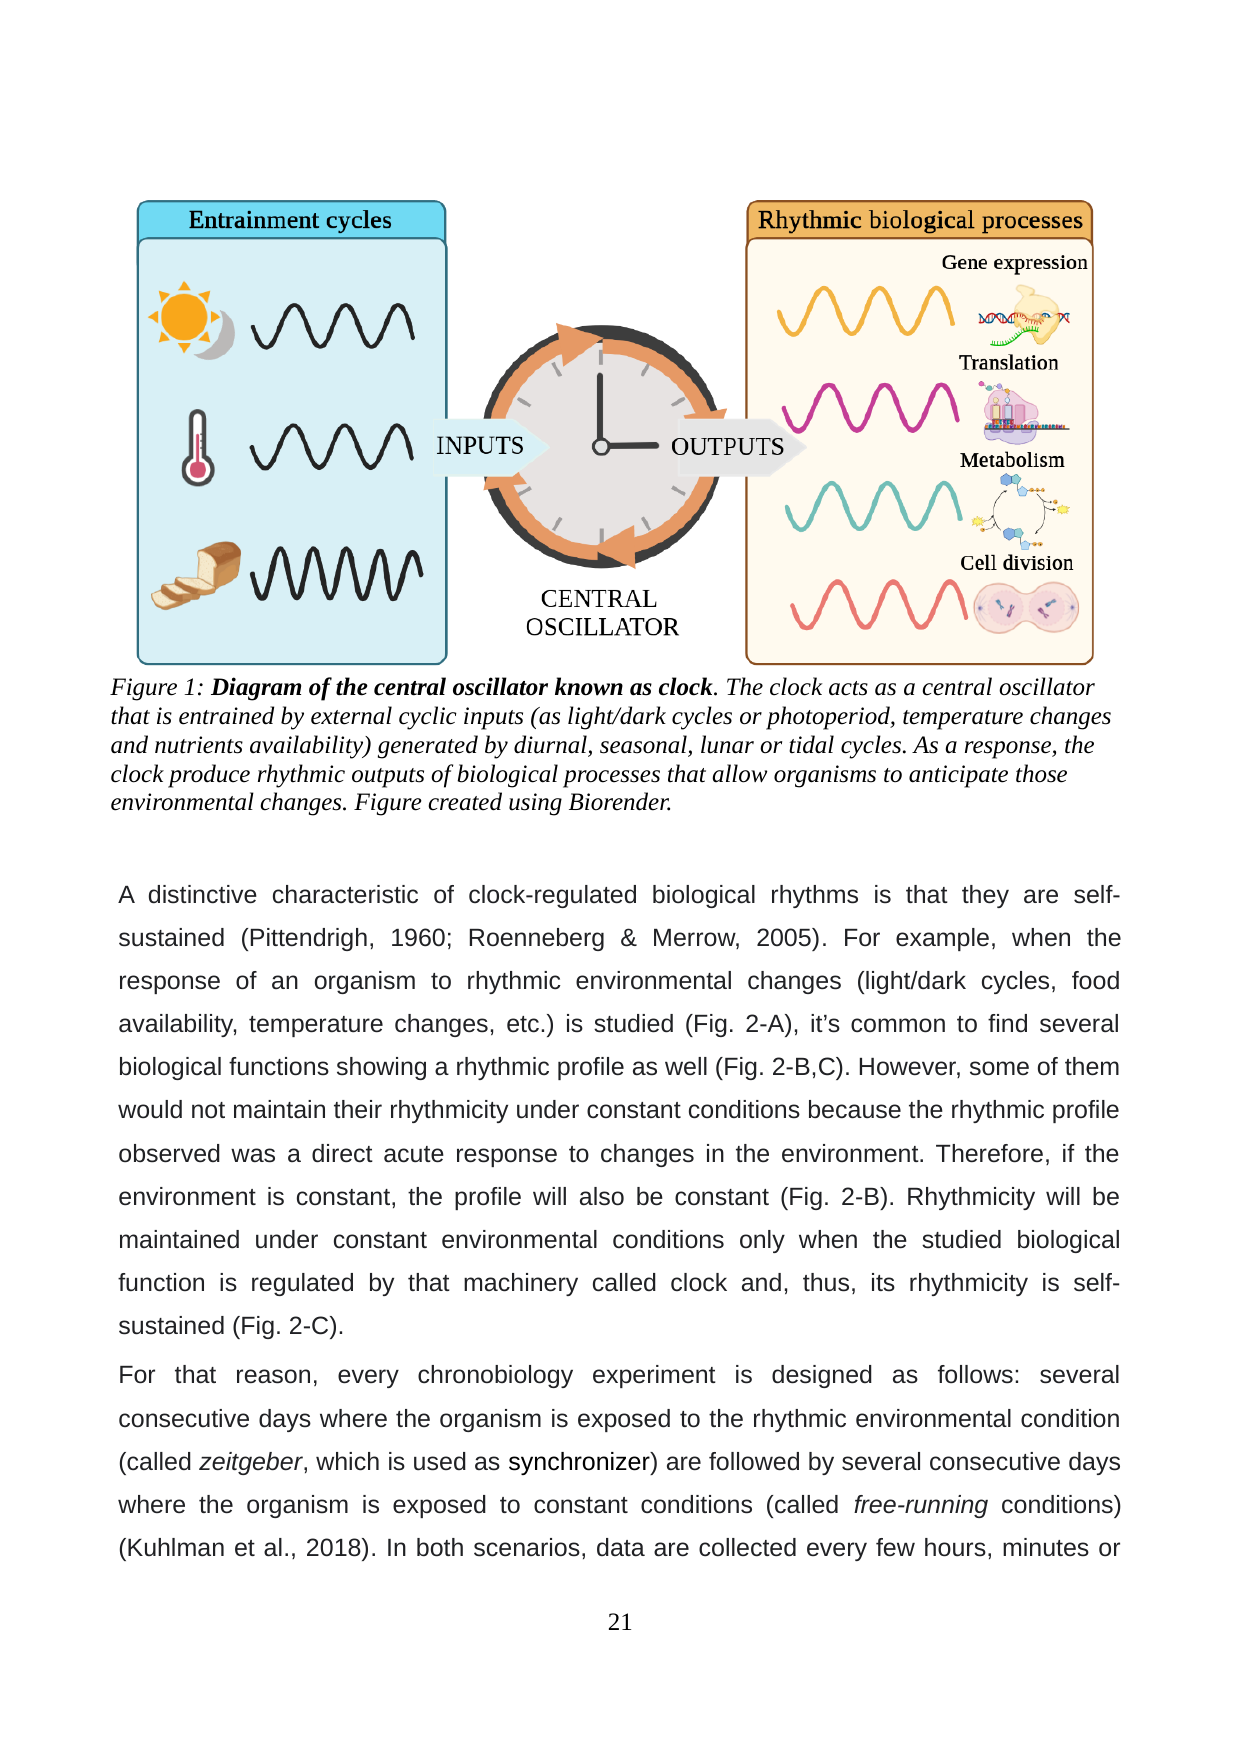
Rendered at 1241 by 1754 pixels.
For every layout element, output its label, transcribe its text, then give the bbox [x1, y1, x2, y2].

text A distinctive characteristic of clock-regulated biological rhythms is that they are self-sustained (Pittendrigh, 1960; Roenneberg & Merrow, 2005)⁠. For example, when the response of an organism to rhythmic environmental changes (light/dark cycles, food availability, temperature changes, etc.) is studied (Fig. 2-A), it’s common to find several biological functions showing a rhythmic profile as well (Fig. 2-B,C). However, some of them would not maintain their rhythmicity under constant conditions because the rhythmic profile observed was a direct acute response to changes in the environment. Therefore, if the environment is constant, the profile will also be constant (Fig. 2-B). Rhythmicity will be maintained under constant environmental conditions only when the studied biological function is regulated by that machinery called clock and, thus, its rhythmicity is self-sustained (Fig. 2-C). [118, 880, 1122, 1340]
text Figure 1: Diagram of the central oscillator known as clock. The clock acts as a central oscillator that is entrained by external cyclic inputs (as light/dark cycles or photoperiod, temperature changes and nutrients availability) generated by diurnal, seasonal, lunar or tidal cycles. As a response, the clock produce rhythmic outputs of biological processes that allow organisms to anticipate those environmental changes. Figure created using Biorender. [110, 673, 1114, 816]
text For that reason, every chronobiology experiment is designed as follows: several consecutive days where the organism is exposed to the rhythmic environmental condition (called zeitgeber, which is used as synchronizer) are followed by several consecutive days where the organism is exposed to constant conditions (called free-running conditions) (Kuhlman et al., 2018)⁠. In both scenarios, data are collected every few hours, minutes or [118, 1361, 1122, 1562]
picture [110, 174, 1115, 673]
